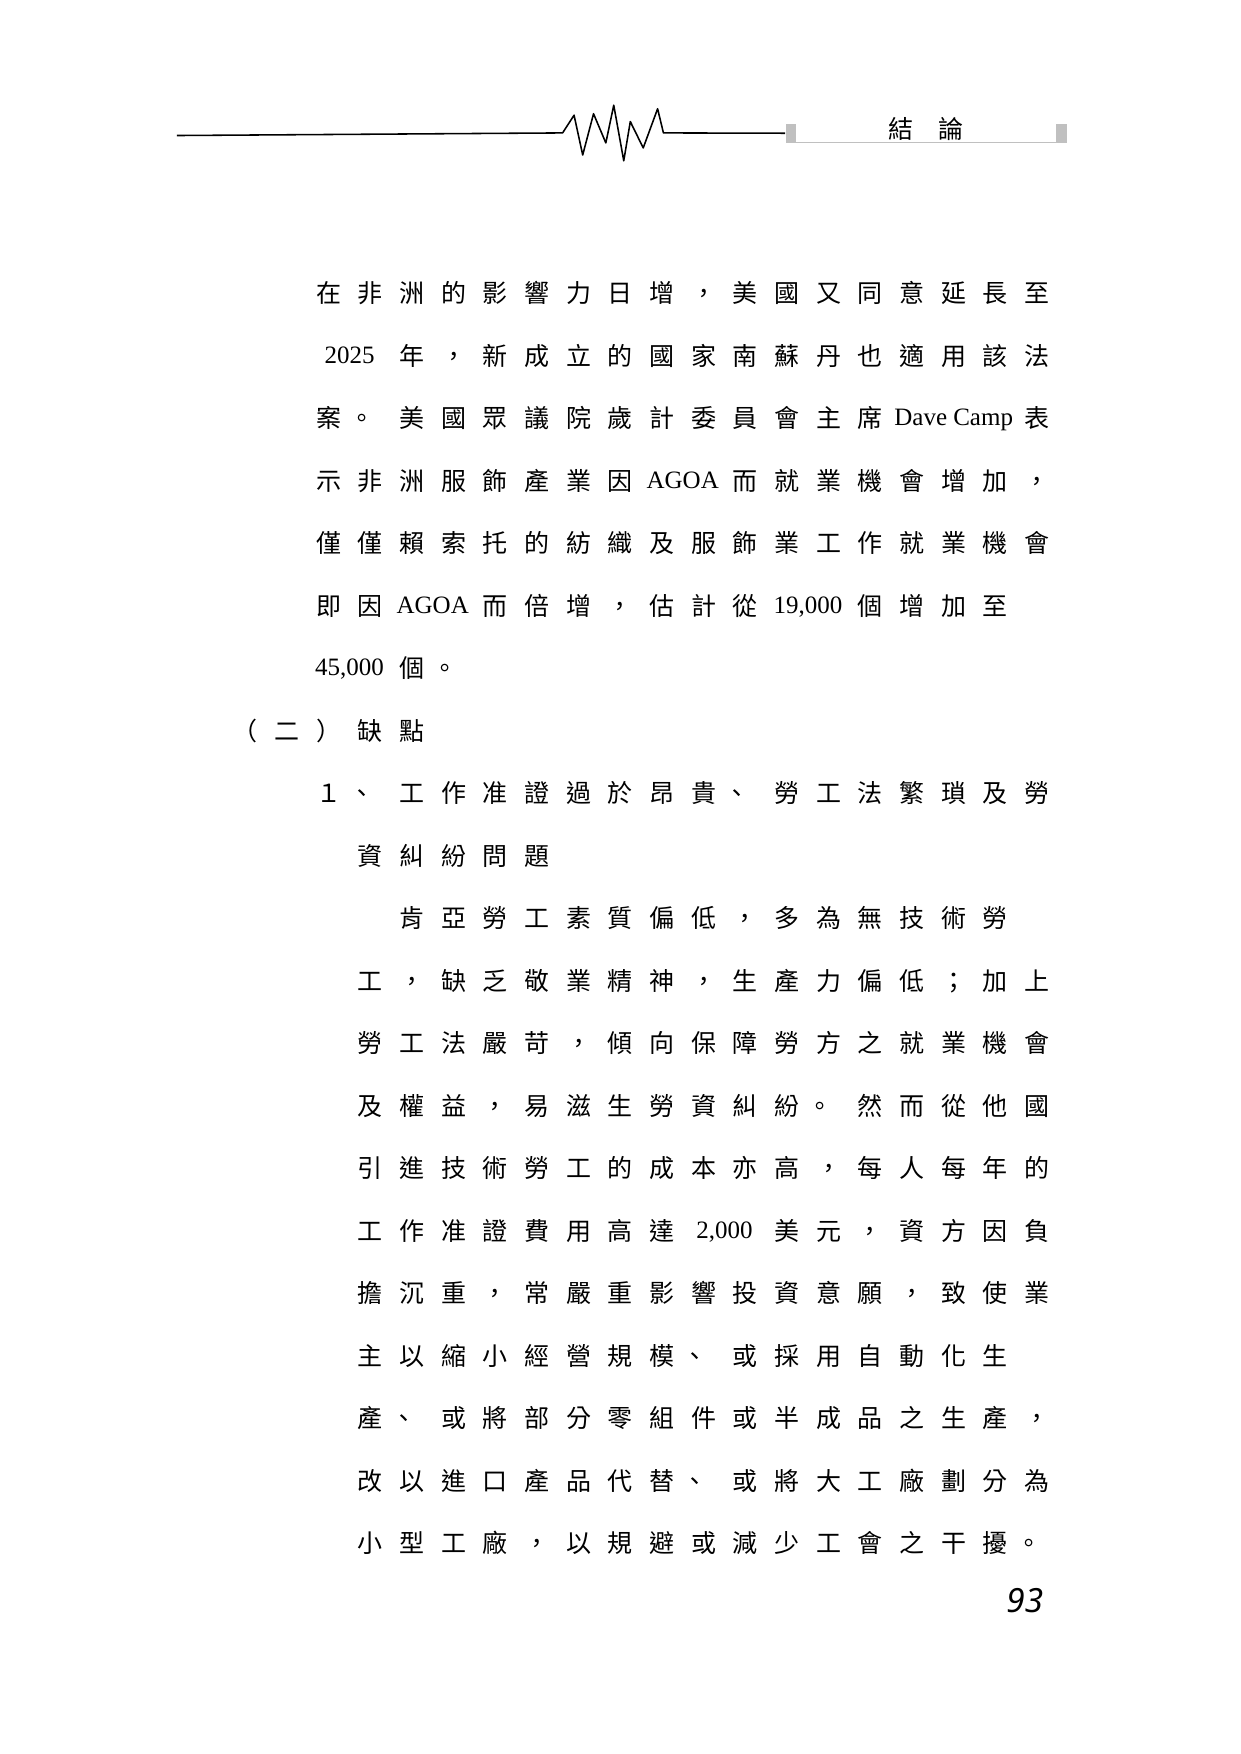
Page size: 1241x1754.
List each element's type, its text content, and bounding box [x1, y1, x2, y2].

text 肯亞勞工素質偏低，多為無技術勞工，缺乏敬業精神，生產力偏低；加上勞工法嚴苛，傾向保障勞方之就業機會及權益，易滋生勞資糾紛。然而從他國引進技術勞工的成本亦高，每人每年的工作准證費用高達2,000美元，資方因負擔沉重，常嚴重影響投資意願，致使業主以縮小經營規模、或採用自動化生產、或將部分零組件或半成品之生產，改以進口產品代替、或將大工廠劃分為小型工廠，以規避或減少工會之干擾。 [330, 875, 1058, 1563]
text 在非洲的影響力日增，美國又同意延長至2025年，新成立的國家南蘇丹也適用該法案。美國眾議院歲計委員會主席Dave Camp表示非洲服飾產業因AGOA而就業機會增加，僅僅賴索托的紡織及服飾業工作就業機會即因AGOA而倍增，估計從19,000個增加至45,000個。 [281, 250, 1058, 688]
text （二）缺點 [207, 688, 1058, 750]
text １、工作准證過於昂貴、勞工法繁瑣及勞資糾紛問題 [281, 750, 1058, 875]
